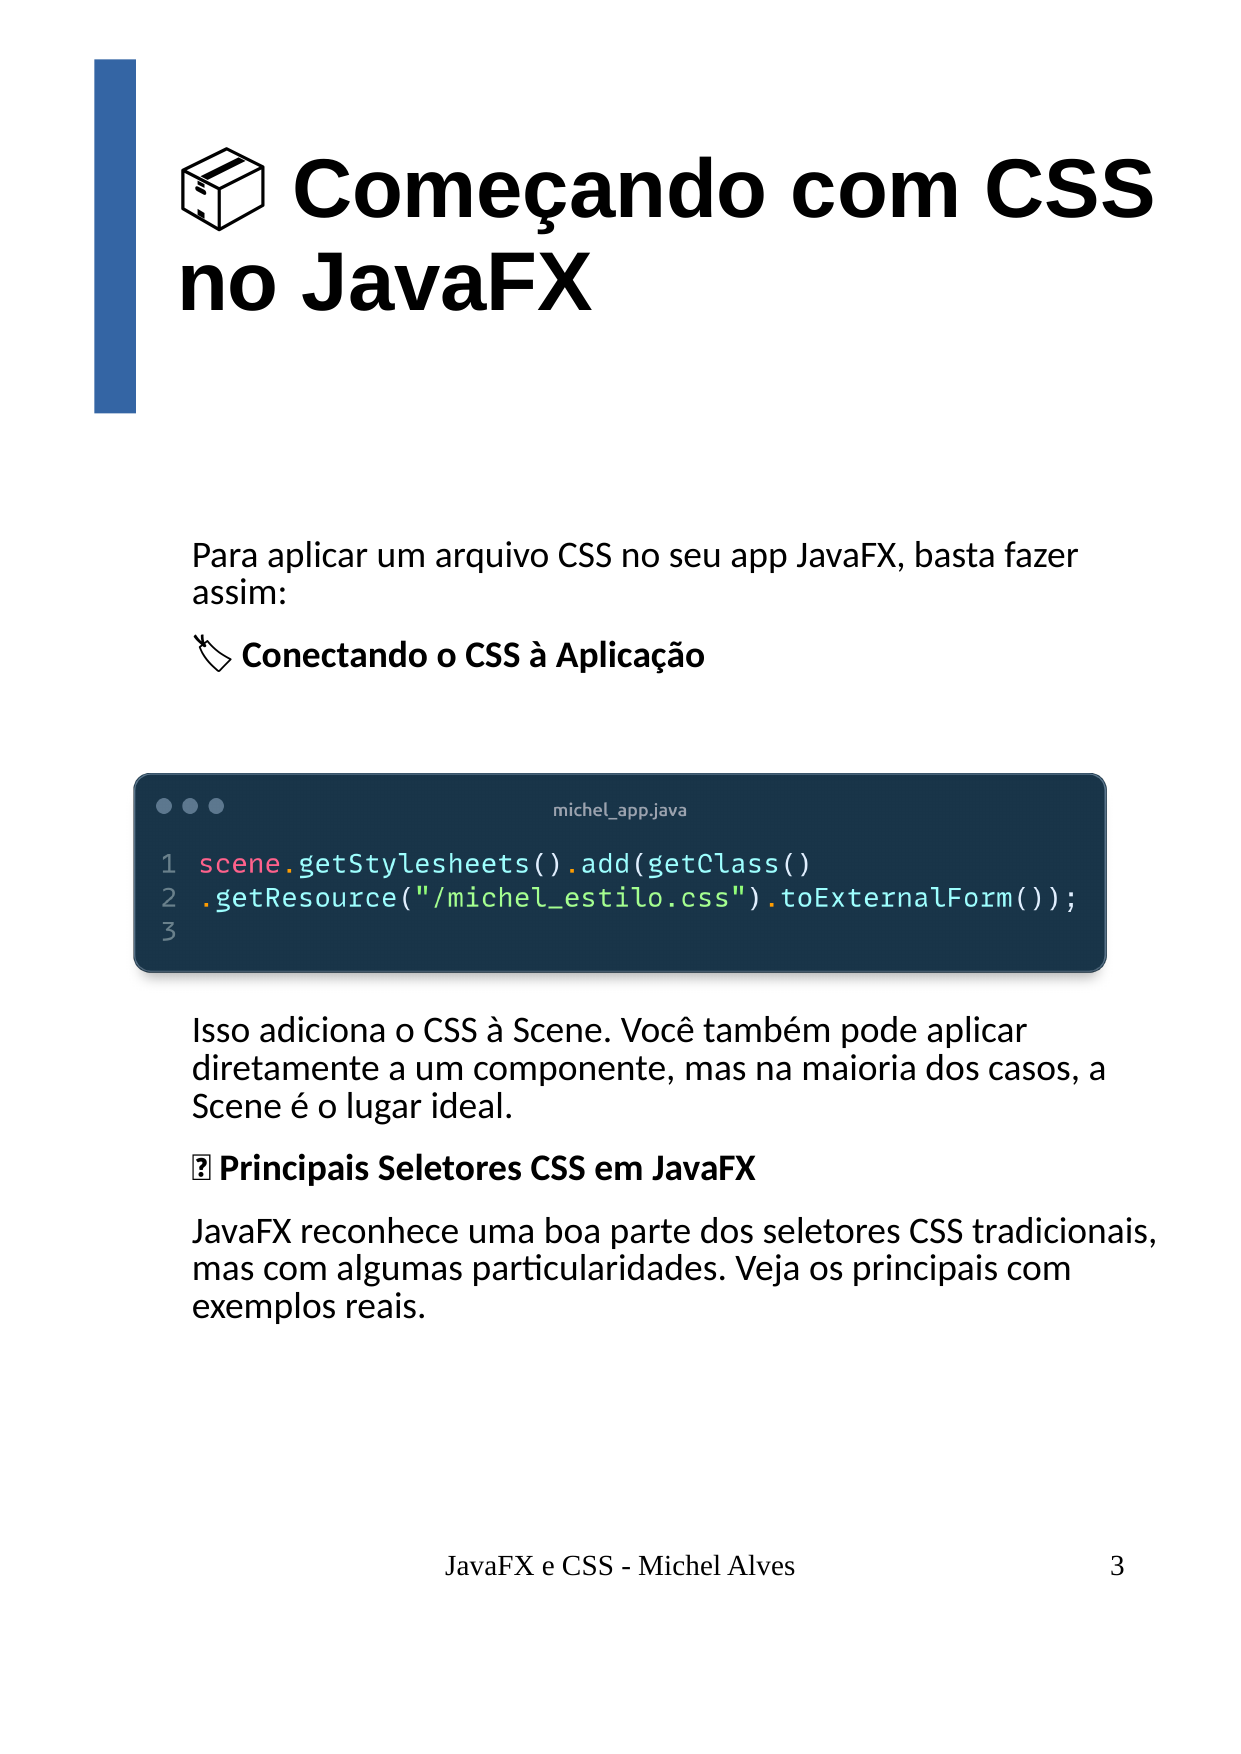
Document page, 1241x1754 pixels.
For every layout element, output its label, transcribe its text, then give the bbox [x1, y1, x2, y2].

picture [58, 611, 1181, 1134]
text_box Para aplicar um arquivo CSS no seu app JavaFX, basta fazer assim: 🏷️ Conectando o CSS à Aplicação Isso adiciona o CSS à Scene. Você também pode aplicar diretamente a um componente, mas na maioria dos casos, a Scene é o lugar ideal. 🎯 Principais Seletores CSS em JavaFX JavaFX reconhece uma boa parte dos seletores CSS tradicionais, mas com algumas particularidades. Veja os principais com exemplos reais. [177, 531, 1182, 1695]
title 📦 Começando com CSS no JavaFX [177, 57, 1182, 414]
text_box [94, 59, 136, 414]
